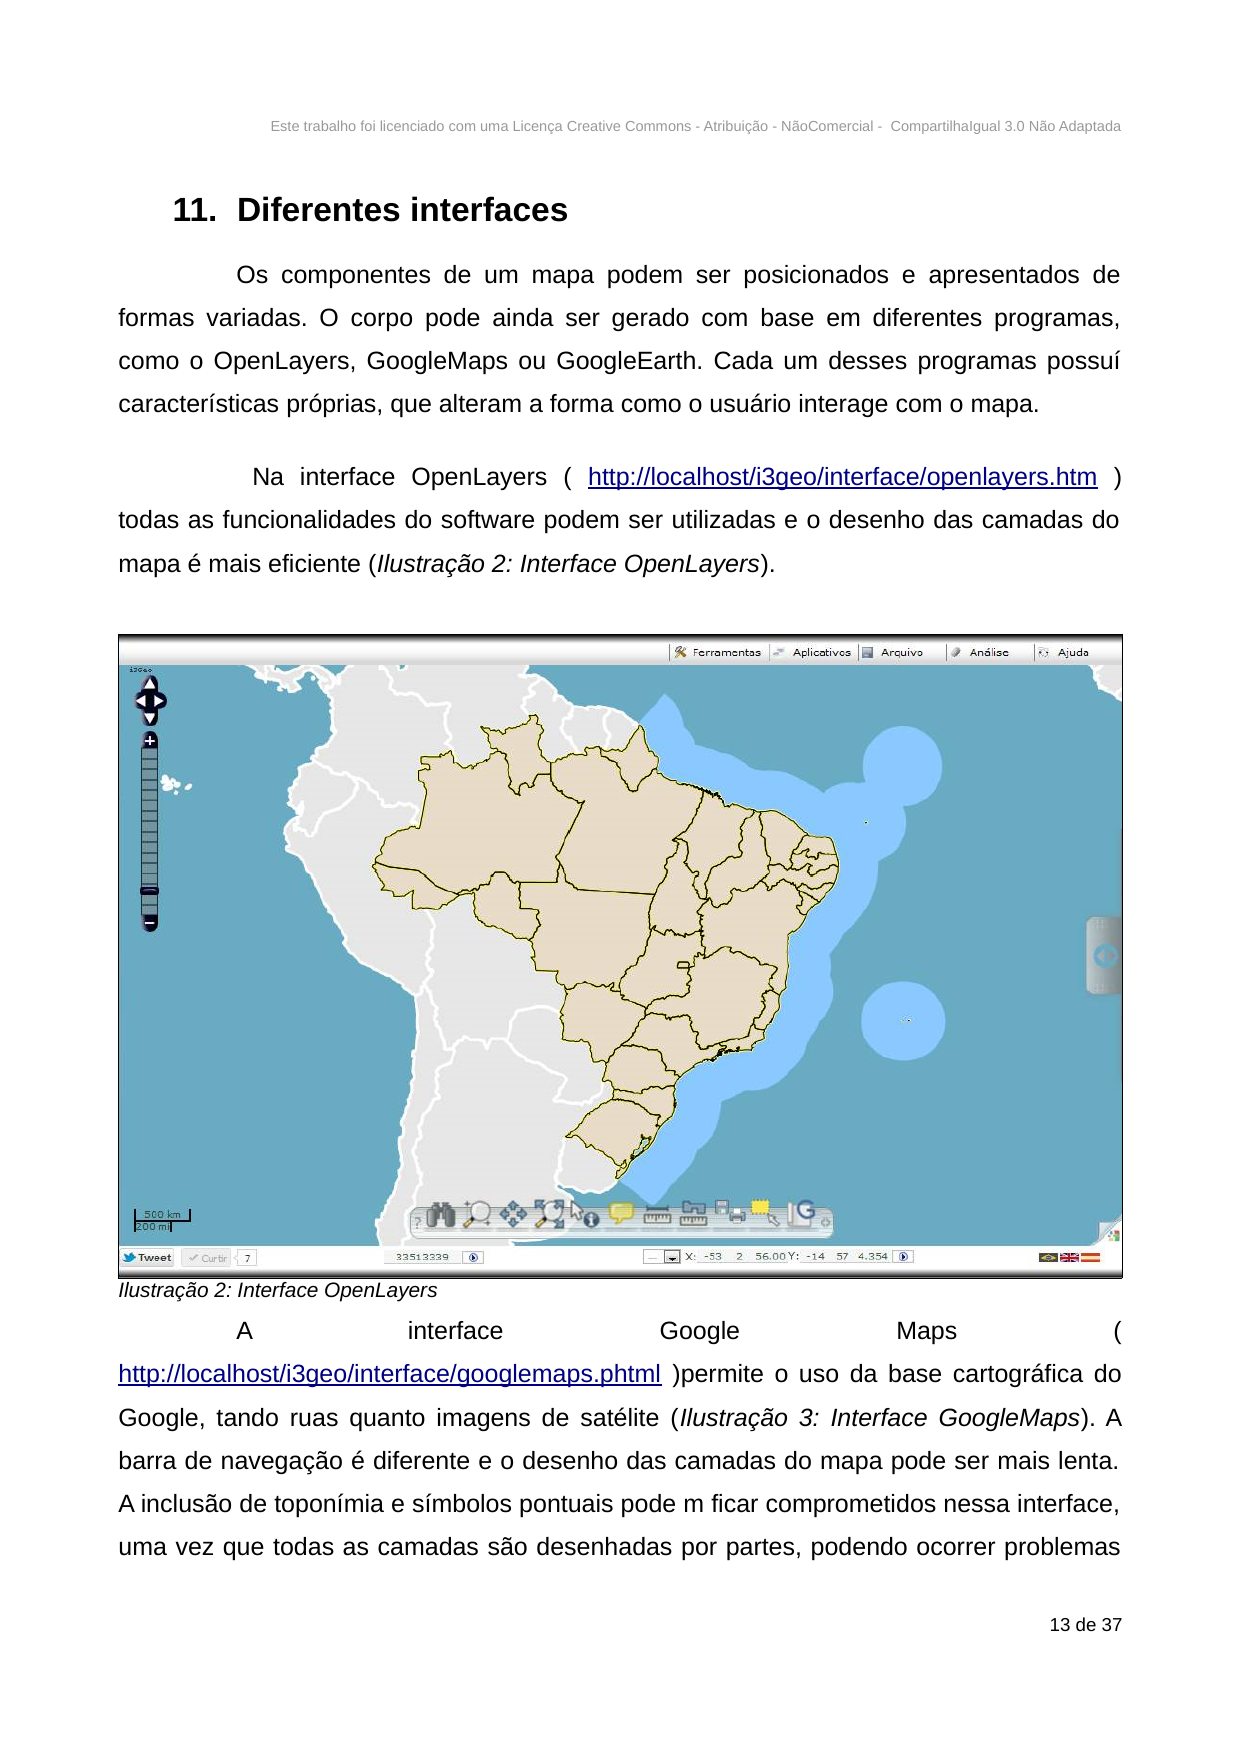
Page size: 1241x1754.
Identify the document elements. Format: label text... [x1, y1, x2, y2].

text A interface Google Maps ( http://localhost/i3geo/interface/googlemaps.phtml )permite o uso da base cartográfica do Google, tando ruas quanto imagens de satélite (Ilustração 3: Interface GoogleMaps). A barra de navegação é diferente e o desenho das camadas do mapa pode ser mais lenta. A inclusão de toponímia e símbolos pontuais pode m ficar comprometidos nessa interface, uma vez que todas as camadas são desenhadas por partes, podendo ocorrer problemas [118, 1302, 1122, 1561]
text Os componentes de um mapa podem ser posicionados e apresentados de formas variadas. O corpo pode ainda ser gerado com base em diferentes programas, como o OpenLayers, GoogleMaps ou GoogleEarth. Cada um desses programas possuí características próprias, que alteram a forma como o usuário interage com o mapa. [118, 260, 1122, 418]
text Na interface OpenLayers ( http://localhost/i3geo/interface/openlayers.htm ) todas as funcionalidades do software podem ser utilizadas e o desenho das camadas do mapa é mais eficiente (Ilustração 2: Interface OpenLayers). [118, 462, 1122, 577]
picture [119, 635, 1122, 1278]
subtitle Diferentes interfaces [163, 189, 1077, 228]
text Ilustração 2: Interface OpenLayers [118, 1279, 1122, 1302]
